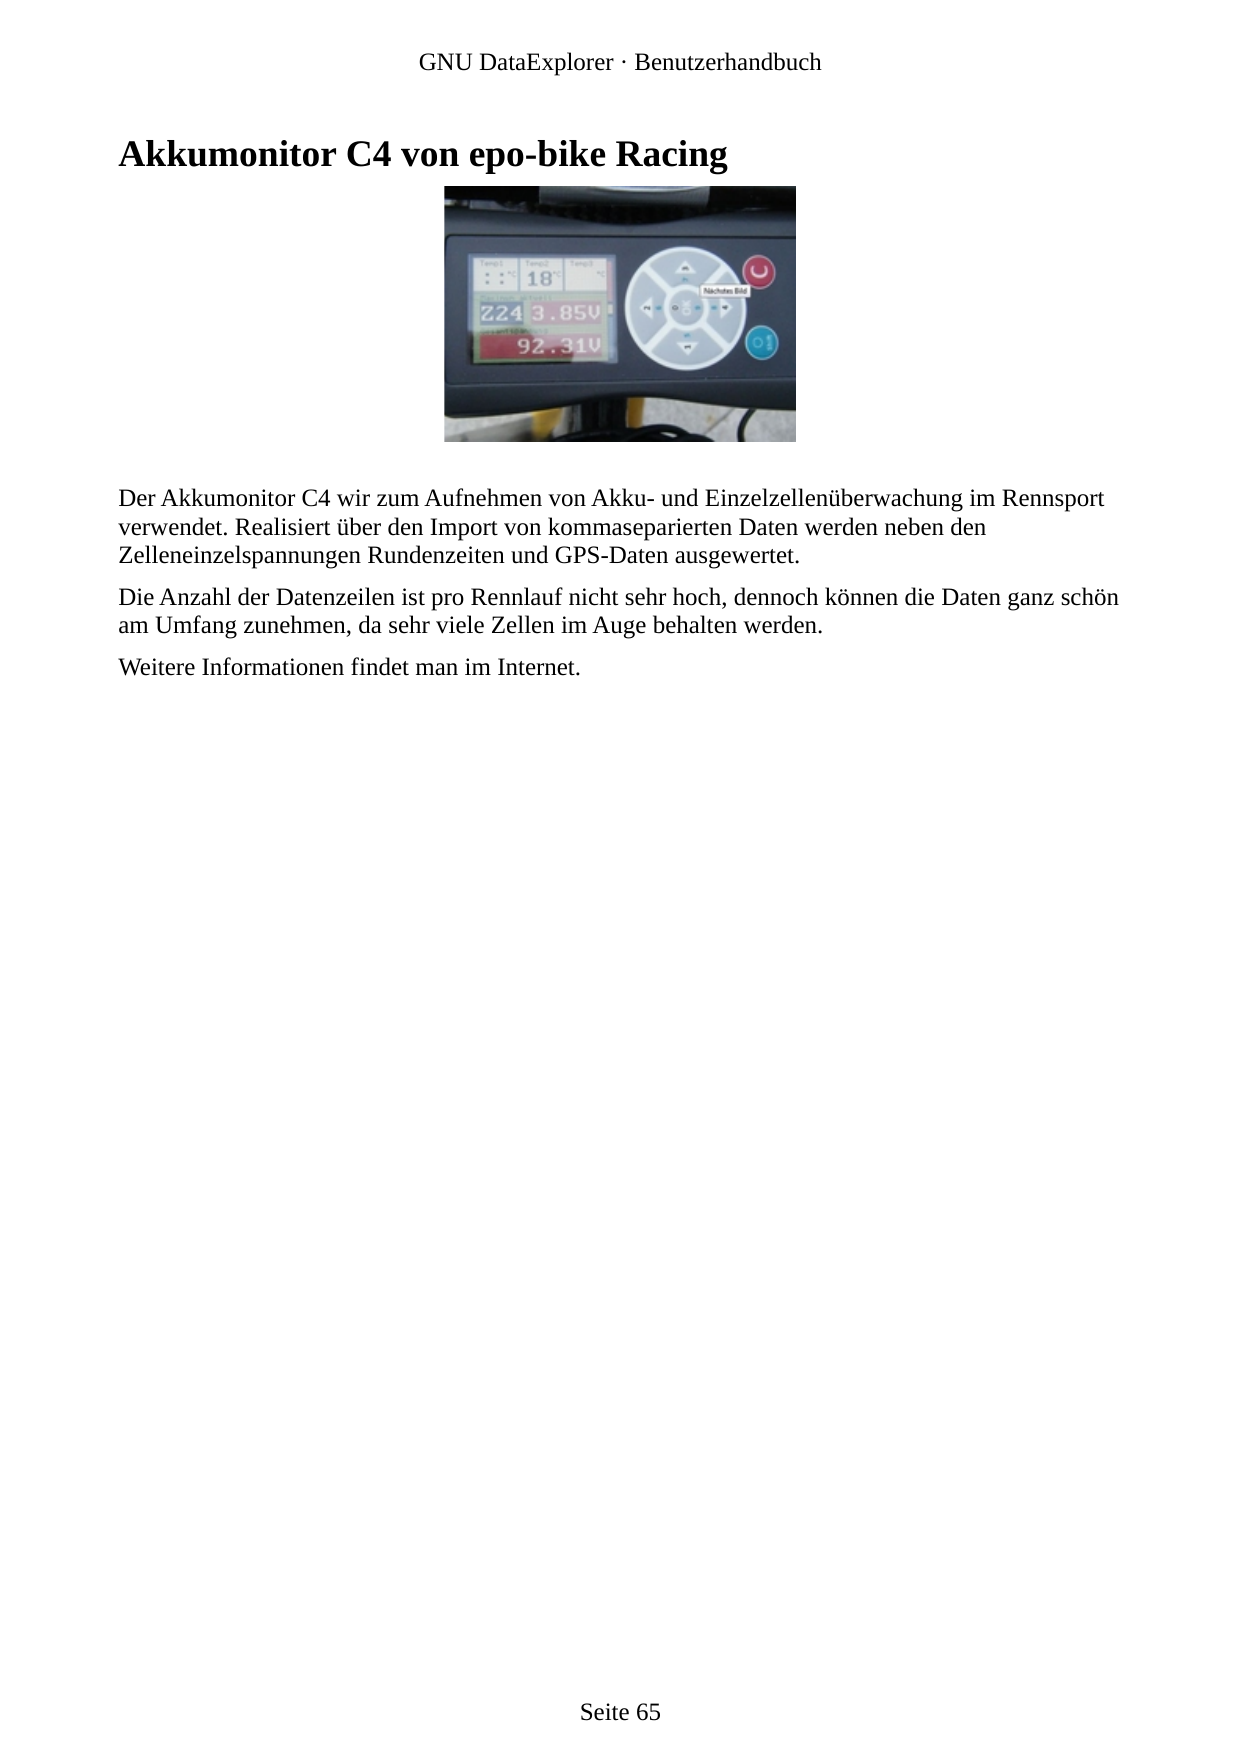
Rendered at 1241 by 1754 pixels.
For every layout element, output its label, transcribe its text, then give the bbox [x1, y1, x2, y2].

subtitle Akkumonitor C4 von epo-bike Racing [118, 131, 1122, 174]
text Weitere Informationen findet man im Internet. [118, 652, 1122, 680]
text Der Akkumonitor C4 wir zum Aufnehmen von Akku- und Einzelzellenüberwachung im Rennsport verwendet. Realisiert über den Import von kommaseparierten Daten werden neben den Zelleneinzelspannungen Rundenzeiten und GPS-Daten ausgewertet. [118, 483, 1122, 569]
text Die Anzahl der Datenzeilen ist pro Rennlauf nicht sehr hoch, dennoch können die Daten ganz schön am Umfang zunehmen, da sehr viele Zellen im Auge behalten werden. [118, 582, 1122, 639]
picture [444, 186, 796, 442]
